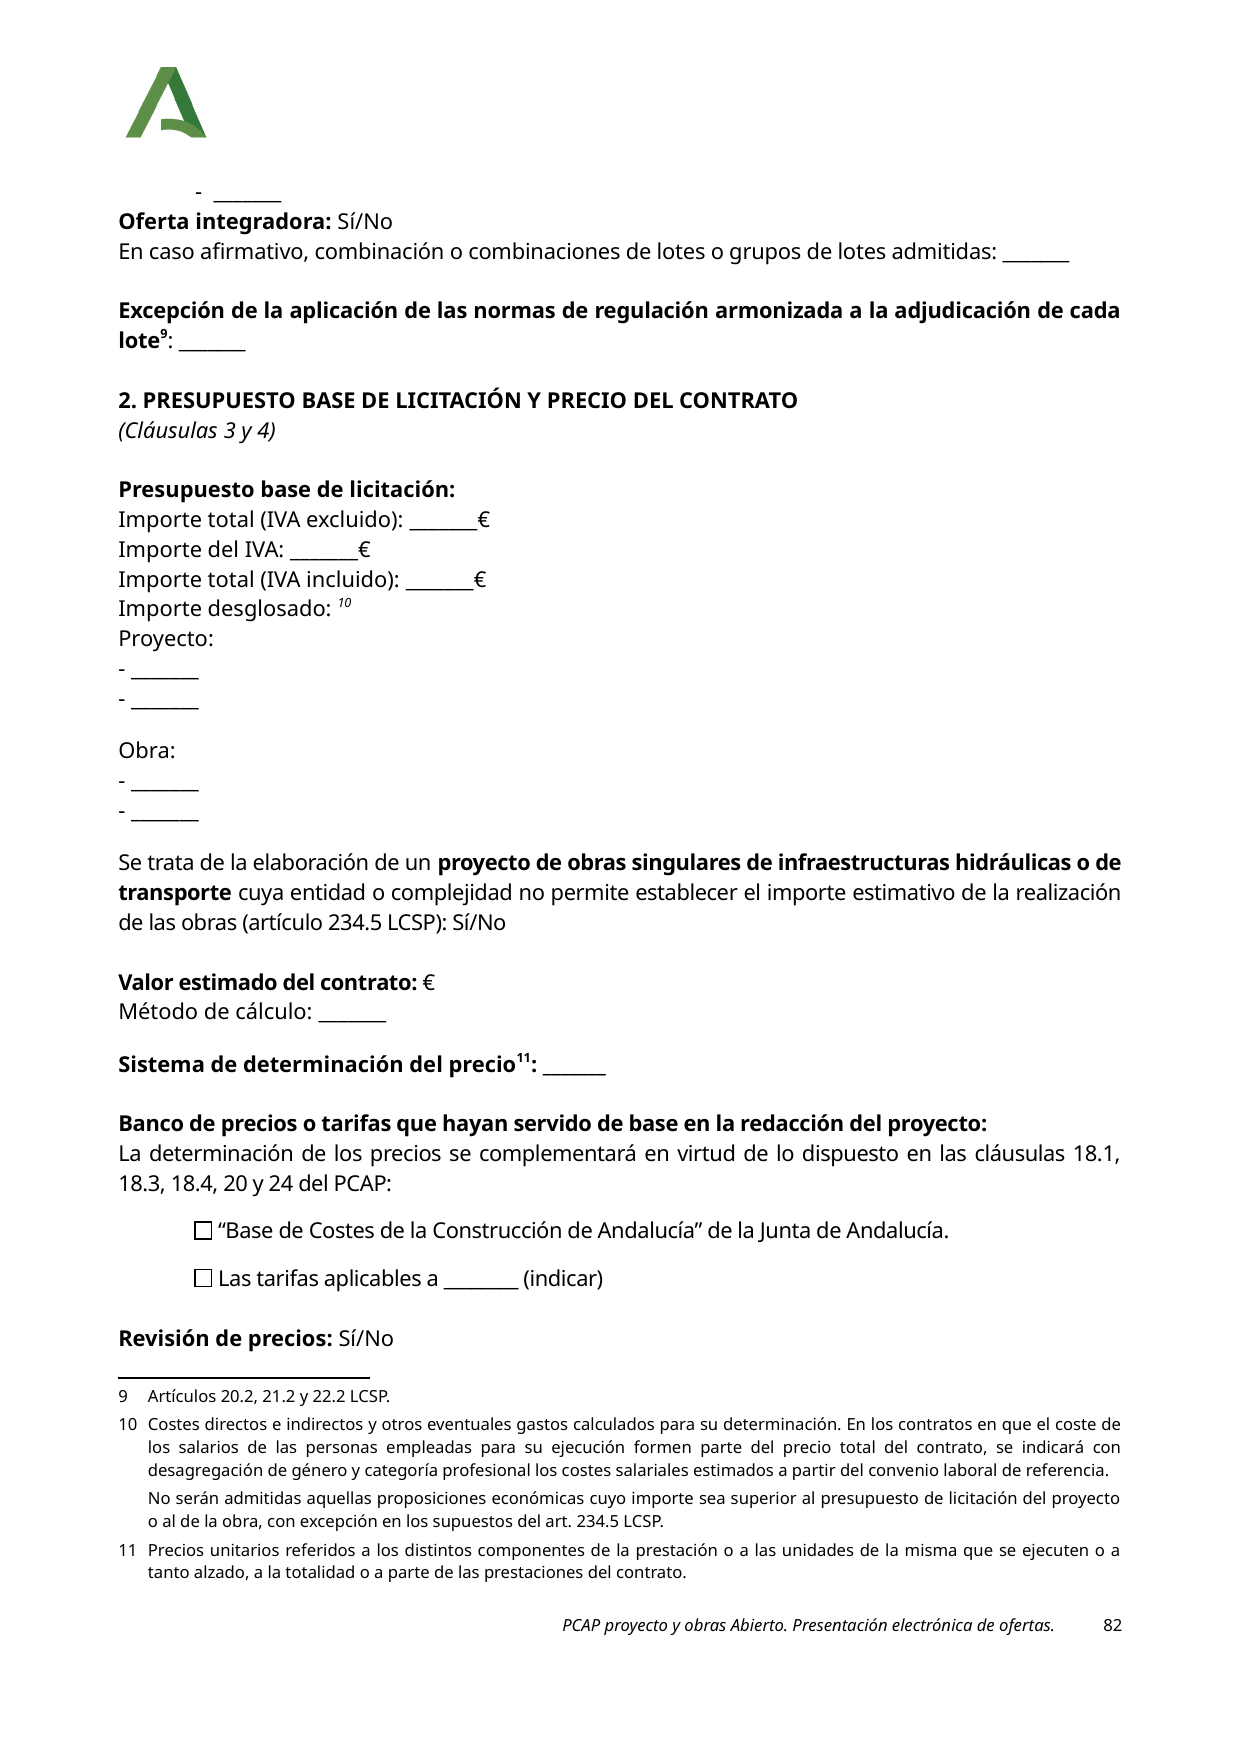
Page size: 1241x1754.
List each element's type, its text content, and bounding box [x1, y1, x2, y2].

text En caso afirmativo, combinación o combinaciones de lotes o grupos de lotes admitidas: _______ [118, 236, 1122, 266]
text - _______ [118, 795, 1122, 825]
list Las tarifas aplicables a ________ (indicar) [156, 1263, 1122, 1293]
text Sistema de determinación del precio: _______ [118, 1049, 1122, 1079]
text Importe total (IVA excluido): _______€ [118, 504, 1122, 534]
text Revisión de precios: Sí/No [118, 1323, 1122, 1352]
picture [121, 62, 210, 142]
text - _______ [118, 176, 1122, 206]
text - _______ [118, 683, 1122, 713]
text Costes directos e indirectos y otros eventuales gastos calculados para su determinación. En los contratos en que el coste de los salarios de las personas empleadas para su ejecución formen parte del precio total del contrato, se indicará con desagregación de género y categoría profesional los costes salariales estimados a partir del convenio laboral de referencia. [118, 1413, 1122, 1481]
text (Cláusulas 3 y 4) [118, 415, 1122, 444]
text - _______ [118, 653, 1122, 683]
text Banco de precios o tarifas que hayan servido de base en la redacción del proyecto: [118, 1108, 1122, 1138]
text Presupuesto base de licitación: [118, 474, 1122, 504]
text Importe total (IVA incluido): _______€ [118, 564, 1122, 593]
text Se trata de la elaboración de un proyecto de obras singulares de infraestructuras hidráulicas o de transporte cuya entidad o complejidad no permite establecer el importe estimativo de la realización de las obras (artículo 234.5 LCSP): Sí/No [118, 847, 1122, 937]
text Importe del IVA: _______€ [118, 534, 1122, 564]
text Precios unitarios referidos a los distintos componentes de la prestación o a las unidades de la misma que se ejecuten o a tanto alzado, a la totalidad o a parte de las prestaciones del contrato. [118, 1538, 1122, 1584]
text - _______ [118, 765, 1122, 795]
text Obra: [118, 735, 1122, 765]
text Importe desglosado: [118, 593, 1122, 623]
text Excepción de la aplicación de las normas de regulación armonizada a la adjudicación de cada lote: _______ [118, 296, 1122, 355]
text 2. PRESUPUESTO BASE DE LICITACIÓN Y PRECIO DEL CONTRATO [118, 385, 1122, 415]
text Valor estimado del contrato: € [118, 967, 1122, 996]
text Artículos 20.2, 21.2 y 22.2 LCSP. [118, 1384, 1122, 1407]
text Oferta integradora: Sí/No [118, 206, 1122, 236]
list “Base de Costes de la Construcción de Andalucía” de la Junta de Andalucía. [156, 1216, 1122, 1245]
text Método de cálculo: _______ [118, 996, 1122, 1026]
text La determinación de los precios se complementará en virtud de lo dispuesto en las cláusulas 18.1, 18.3, 18.4, 20 y 24 del PCAP: [118, 1138, 1122, 1198]
text Proyecto: [118, 623, 1122, 653]
text No serán admitidas aquellas proposiciones económicas cuyo importe sea superior al presupuesto de licitación del proyecto o al de la obra, con excepción en los supuestos del art. 234.5 LCSP. [118, 1487, 1122, 1532]
